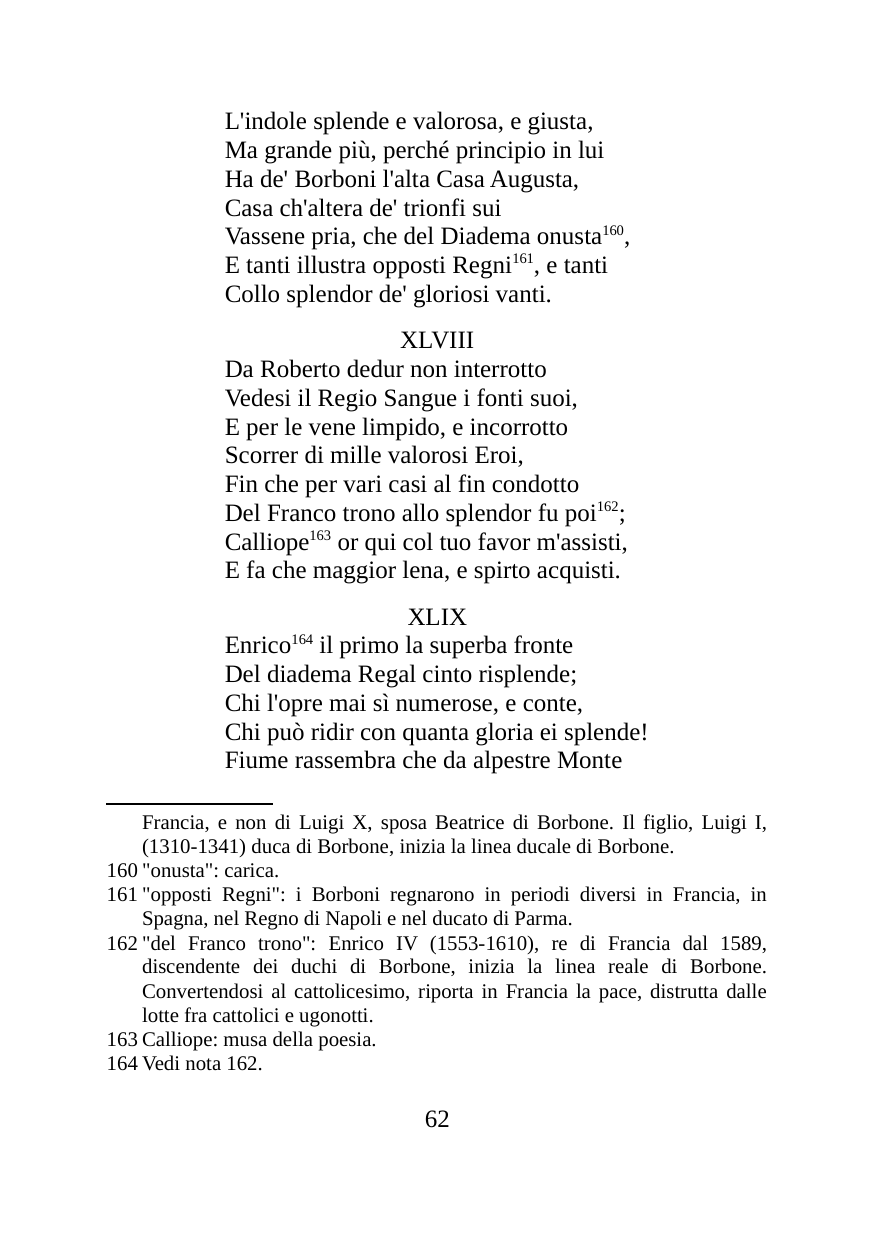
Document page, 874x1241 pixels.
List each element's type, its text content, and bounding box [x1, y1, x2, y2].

text Fiume rassembra che da alpestre Monte [224, 746, 768, 774]
text Da Roberto dedur non interrotto [224, 354, 768, 383]
text L'indole splende e valorosa, e giusta, [224, 106, 768, 135]
text Vassene pria, che del Diadema onusta, [224, 221, 768, 250]
text "del Franco trono": Enrico IV (1553-1610), re di Francia dal 1589, discendente dei duchi di Borbone, inizia la linea reale di Borbone. Convertendosi al cattolicesimo, riporta in Francia la pace, distrutta dalle lotte fra cattolici e ugonotti. [106, 930, 768, 1027]
text Casa ch'altera de' trionfi sui [224, 193, 768, 221]
text E per le vene limpido, e incorrotto [224, 412, 768, 440]
text E fa che maggior lena, e spirto acquisti. [224, 555, 768, 584]
text Del diadema Regal cinto risplende; [224, 659, 768, 688]
text Francia, e non di Luigi X, sposa Beatrice di Borbone. Il figlio, Luigi I, (1310-1341) duca di Borbone, inizia la linea ducale di Borbone. [106, 810, 768, 858]
text "onusta": carica. [106, 858, 768, 882]
text Vedesi il Regio Sangue i fonti suoi, [224, 383, 768, 412]
text Ma grande più, perché principio in lui [224, 135, 768, 164]
text Collo splendor de' gloriosi vanti. [224, 279, 768, 308]
text "opposti Regni": i Borboni regnarono in periodi diversi in Francia, in Spagna, nel Regno di Napoli e nel ducato di Parma. [106, 882, 768, 930]
text Enrico il primo la superba fronte [224, 631, 768, 659]
text Chi l'opre mai sì numerose, e conte, [224, 688, 768, 717]
text Chi può ridir con quanta gloria ei splende! [224, 717, 768, 746]
text Calliope or qui col tuo favor m'assisti, [224, 527, 768, 555]
text E tanti illustra opposti Regni, e tanti [224, 250, 768, 279]
text Scorrer di mille valorosi Eroi, [224, 440, 768, 469]
subtitle XLIX [106, 602, 768, 631]
text Calliope: musa della poesia. [106, 1027, 768, 1051]
text Vedi nota 162. [106, 1051, 768, 1075]
text Fin che per vari casi al fin condotto [224, 469, 768, 498]
text Del Franco trono allo splendor fu poi; [224, 498, 768, 527]
text Ha de' Borboni l'alta Casa Augusta, [224, 164, 768, 193]
subtitle XLVIII [106, 325, 768, 354]
